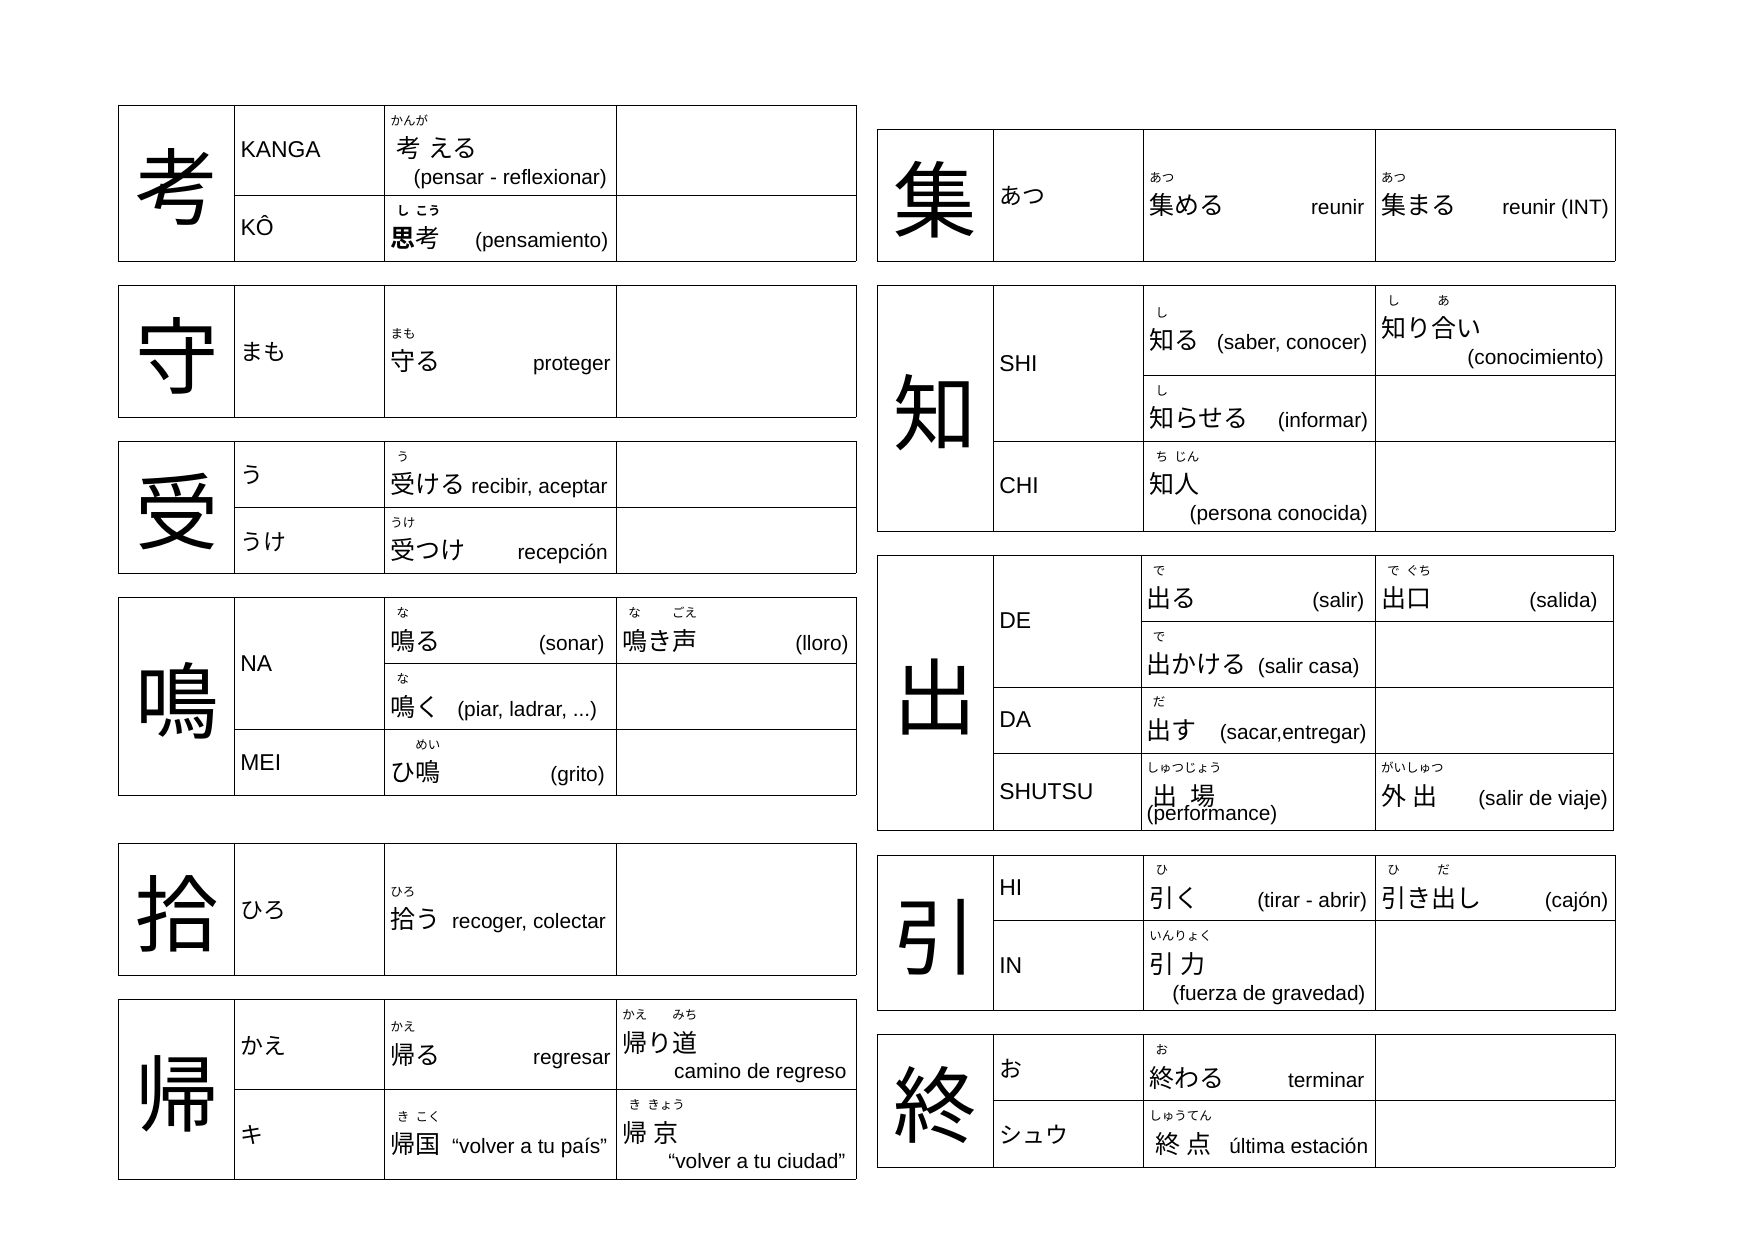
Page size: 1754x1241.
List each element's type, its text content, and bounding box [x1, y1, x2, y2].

table_header 集 [878, 130, 993, 261]
table_cell MEI [235, 730, 384, 795]
table_cell [617, 664, 856, 729]
table_cell 知しらせる (informar) [1144, 376, 1375, 441]
table_header 鳴なる (sonar) [385, 598, 616, 663]
table_cell KÔ [235, 196, 384, 261]
table_header 引ひき出だし (cajón) [1376, 856, 1615, 920]
table_header [617, 286, 856, 417]
table_cell ひ鳴めい (grito) [385, 730, 616, 795]
table_header DE [994, 556, 1141, 687]
table_cell SHUTSU [994, 754, 1141, 830]
table_cell DA [994, 688, 1141, 752]
table_header SHI [994, 286, 1143, 441]
table_header 出で口ぐち (salida) [1376, 556, 1613, 621]
table_header 考 [119, 106, 234, 261]
table_header あつ [994, 130, 1143, 261]
table_header う [235, 442, 384, 507]
table_cell [1376, 376, 1615, 441]
table_header 出 [878, 556, 993, 830]
table_cell [1376, 1101, 1615, 1167]
table_header 帰 [119, 1000, 234, 1179]
table_header 帰かえり道みち camino de regreso [617, 1000, 856, 1089]
table_header 知 [878, 286, 993, 531]
table_cell CHI [994, 442, 1143, 531]
table_header 出でる (salir) [1142, 556, 1375, 621]
table_header 守 [119, 286, 234, 417]
table_header 帰かえる regresar [385, 1000, 616, 1089]
table_header [617, 442, 856, 507]
table_header HI [994, 856, 1143, 920]
table_header かえ [235, 1000, 384, 1089]
table_cell 引いん力りょく (fuerza de gravedad) [1144, 921, 1375, 1010]
table_header 引ひく (tirar - abrir) [1144, 856, 1375, 920]
table_cell 受うけつけ recepción [385, 508, 616, 573]
table_header [617, 106, 856, 194]
table_header NA [235, 598, 384, 729]
table_cell [1376, 442, 1615, 531]
table_header KANGA [235, 106, 384, 194]
table_cell 出しゅつ場じょう (performance) [1142, 754, 1375, 830]
table_cell 帰き京きょう “volver a tu ciudad” [617, 1090, 856, 1179]
table_header 終 [878, 1035, 993, 1167]
table_cell IN [994, 921, 1143, 1010]
table_cell [617, 730, 856, 795]
table_cell [617, 508, 856, 573]
table_cell 思し考こう (pensamiento) [385, 196, 616, 261]
table_cell 外がい出しゅつ (salir de viaje) [1376, 754, 1613, 830]
table_header 受うける recibir, aceptar [385, 442, 616, 507]
table_cell シュウ [994, 1101, 1143, 1167]
table_header 終おわる terminar [1144, 1035, 1375, 1100]
table_header 考かんがえる (pensar - reflexionar) [385, 106, 616, 194]
table_header [1376, 1035, 1615, 1100]
table_header 集あつまる reunir (INT) [1376, 130, 1615, 261]
table_header 拾ひろう recoger, colectar [385, 844, 616, 975]
table_header 知しる (saber, conocer) [1144, 286, 1375, 375]
table_cell [1376, 921, 1615, 1010]
table_header 知しり合あい (conocimiento) [1376, 286, 1615, 375]
table_cell 知ち人じん (persona conocida) [1144, 442, 1375, 531]
table_cell 出だす (sacar,entregar) [1142, 688, 1375, 752]
table_header 拾 [119, 844, 234, 975]
table_cell 帰き国こく “volver a tu país” [385, 1090, 616, 1179]
table_header 守まもる proteger [385, 286, 616, 417]
table_header まも [235, 286, 384, 417]
table_header 鳴なき声ごえ (lloro) [617, 598, 856, 663]
table_header お [994, 1035, 1143, 1100]
table_cell [1376, 622, 1613, 687]
table_cell 鳴なく (piar, ladrar, ...) [385, 664, 616, 729]
table_header 鳴 [119, 598, 234, 795]
table_cell 出でかける (salir casa) [1142, 622, 1375, 687]
table_header 引 [878, 856, 993, 1010]
table_cell [1376, 688, 1613, 752]
table_header 受 [119, 442, 234, 573]
table_header [617, 844, 856, 975]
table_header 集あつめる reunir [1144, 130, 1375, 261]
table_cell [617, 196, 856, 261]
table_cell うけ [235, 508, 384, 573]
table_cell キ [235, 1090, 384, 1179]
table_header ひろ [235, 844, 384, 975]
table_cell 終しゅう点てん última estación [1144, 1101, 1375, 1167]
